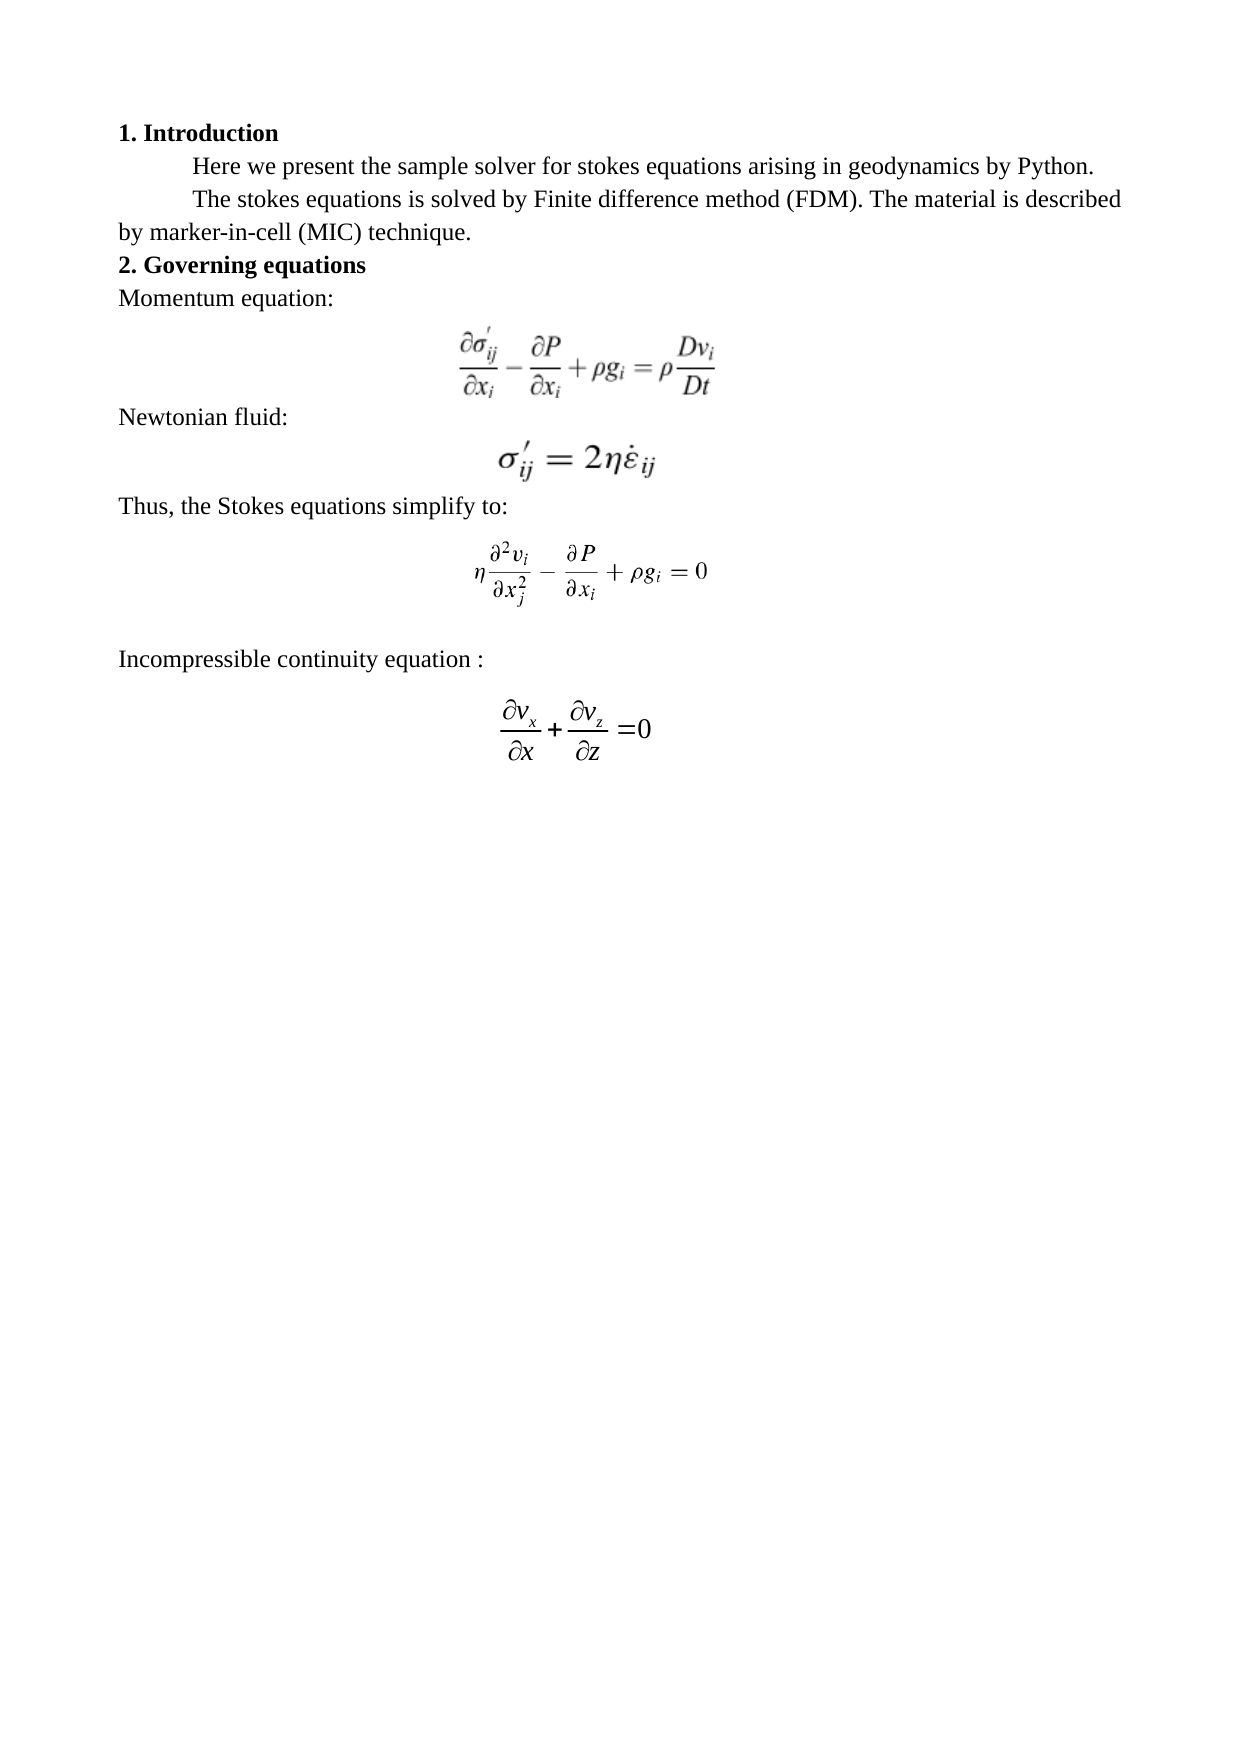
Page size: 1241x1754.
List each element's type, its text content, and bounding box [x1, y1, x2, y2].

picture [451, 315, 721, 398]
picture [470, 538, 707, 607]
text Incompressible continuity equation : [118, 644, 1122, 673]
text 1. Introduction [118, 118, 1122, 147]
text Newtonian fluid: [118, 398, 1122, 431]
text Here we present the sample solver for stokes equations arising in geodynamics by Python. [118, 151, 1122, 180]
text 2. Governing equations [118, 250, 1122, 279]
picture [494, 434, 659, 487]
text The stokes equations is solved by Finite difference method (FDM). The material is described by marker-in-cell (MIC) technique. [118, 184, 1122, 246]
text Momentum equation: [118, 283, 1122, 312]
text Thus, the Stokes equations simplify to: [118, 435, 1122, 520]
